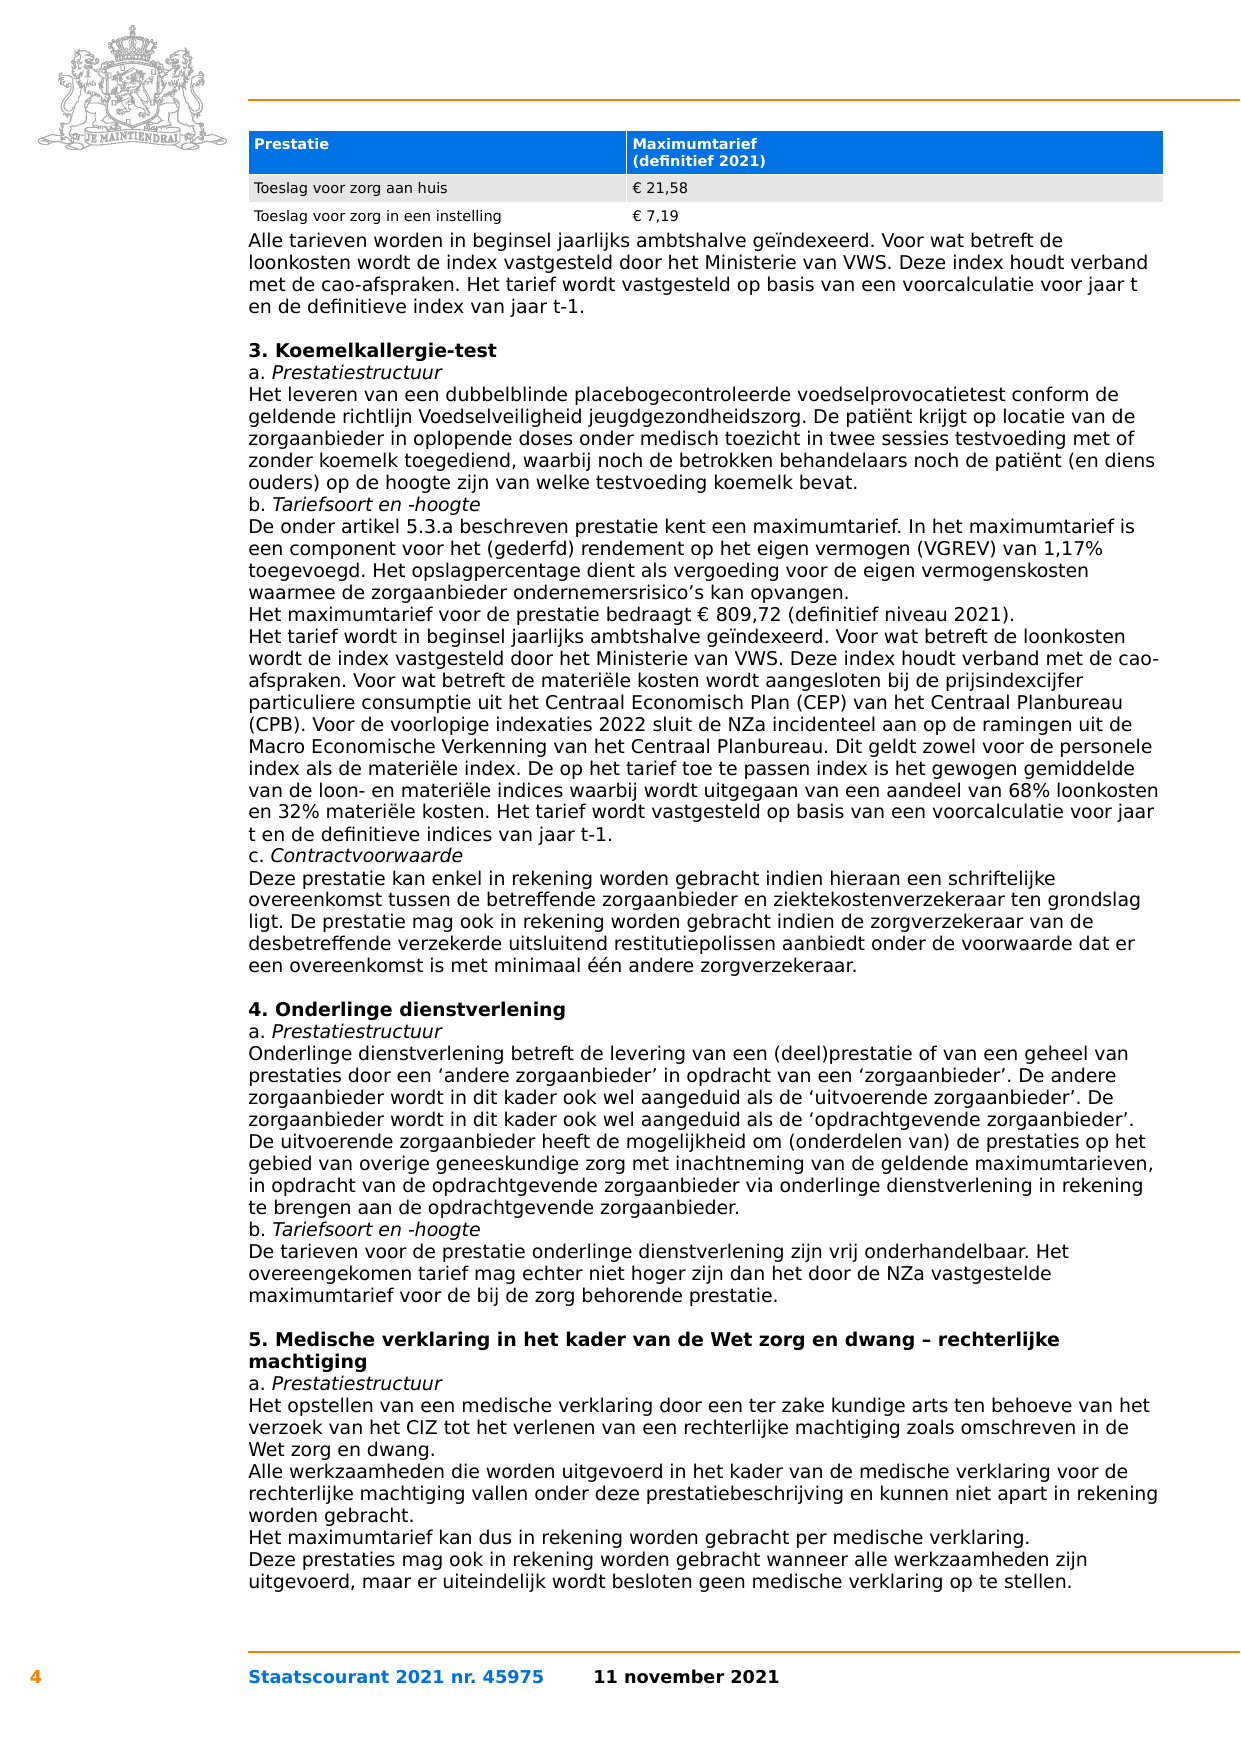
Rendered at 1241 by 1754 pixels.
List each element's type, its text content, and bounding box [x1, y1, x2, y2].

text Alle tarieven worden in beginsel jaarlijks ambtshalve geïndexeerd. Voor wat betreft de loonkosten wordt de index vastgesteld door het Ministerie van VWS. Deze index houdt verband met de cao-afspraken. Het tarief wordt vastgesteld op basis van een voorcalculatie voor jaar t en de definitieve index van jaar t-1. [248, 230, 1163, 318]
subtitle 4. Onderlinge dienstverlening [248, 999, 1163, 1021]
text De onder artikel 5.3.a beschreven prestatie kent een maximumtarief. In het maximumtarief is een component voor het (gederfd) rendement op het eigen vermogen (VGREV) van 1,17% toegevoegd. Het opslagpercentage dient als vergoeding voor de eigen vermogenskosten waarmee de zorgaanbieder ondernemersrisico’s kan opvangen. [248, 516, 1163, 604]
text Deze prestatie kan enkel in rekening worden gebracht indien hieraan een schriftelijke overeenkomst tussen de betreffende zorgaanbieder en ziektekostenverzekeraar ten grondslag ligt. De prestatie mag ook in rekening worden gebracht indien de zorgverzekeraar van de desbetreffende verzekerde uitsluitend restitutiepolissen aanbiedt onder de voorwaarde dat er een overeenkomst is met minimaal één andere zorgverzekeraar. [248, 867, 1163, 977]
text Het opstellen van een medische verklaring door een ter zake kundige arts ten behoeve van het verzoek van het CIZ tot het verlenen van een rechterlijke machtiging zoals omschreven in de Wet zorg en dwang. [248, 1395, 1163, 1461]
table_header Prestatie [249, 131, 626, 174]
text De tarieven voor de prestatie onderlinge dienstverlening zijn vrij onderhandelbaar. Het overeengekomen tarief mag echter niet hoger zijn dan het door de NZa vastgestelde maximumtarief voor de bij de zorg behorende prestatie. [248, 1241, 1163, 1307]
table_header Maximumtarief (definitief 2021) [627, 131, 1163, 174]
text Deze prestaties mag ook in rekening worden gebracht wanneer alle werkzaamheden zijn uitgevoerd, maar er uiteindelijk wordt besloten geen medische verklaring op te stellen. [248, 1548, 1163, 1592]
text c. Contractvoorwaarde [248, 845, 1163, 867]
text Onderlinge dienstverlening betreft de levering van een (deel)prestatie of van een geheel van prestaties door een ‘andere zorgaanbieder’ in opdracht van een ‘zorgaanbieder’. De andere zorgaanbieder wordt in dit kader ook wel aangeduid als de ‘uitvoerende zorgaanbieder’. De zorgaanbieder wordt in dit kader ook wel aangeduid als de ‘opdrachtgevende zorgaanbieder’. [248, 1043, 1163, 1131]
text De uitvoerende zorgaanbieder heeft de mogelijkheid om (onderdelen van) de prestaties op het gebied van overige geneeskundige zorg met inachtneming van de geldende maximumtarieven, in opdracht van de opdrachtgevende zorgaanbieder via onderlinge dienstverlening in rekening te brengen aan de opdrachtgevende zorgaanbieder. [248, 1131, 1163, 1219]
subtitle 3. Koemelkallergie-test [248, 340, 1163, 362]
table_cell Toeslag voor zorg in een instelling [249, 203, 626, 229]
text Het tarief wordt in beginsel jaarlijks ambtshalve geïndexeerd. Voor wat betreft de loonkosten wordt de index vastgesteld door het Ministerie van VWS. Deze index houdt verband met de cao-afspraken. Voor wat betreft de materiële kosten wordt aangesloten bij de prijsindexcijfer particuliere consumptie uit het Centraal Economisch Plan (CEP) van het Centraal Planbureau (CPB). Voor de voorlopige indexaties 2022 sluit de NZa incidenteel aan op de ramingen uit de Macro Economische Verkenning van het Centraal Planbureau. Dit geldt zowel voor de personele index als de materiële index. De op het tarief toe te passen index is het gewogen gemiddelde van de loon- en materiële indices waarbij wordt uitgegaan van een aandeel van 68% loonkosten en 32% materiële kosten. Het tarief wordt vastgesteld op basis van een voorcalculatie voor jaar t en de definitieve indices van jaar t-1. [248, 626, 1163, 845]
text a. Prestatiestructuur [248, 1373, 1163, 1395]
text b. Tariefsoort en -hoogte [248, 1219, 1163, 1241]
table_cell € 21,58 [627, 175, 1163, 202]
text a. Prestatiestructuur [248, 362, 1163, 384]
subtitle 5. Medische verklaring in het kader van de Wet zorg en dwang – rechterlijke machtiging [248, 1329, 1163, 1373]
table_cell € 7,19 [627, 203, 1163, 229]
text Het maximumtarief voor de prestatie bedraagt € 809,72 (definitief niveau 2021). [248, 604, 1163, 626]
table_cell Toeslag voor zorg aan huis [249, 175, 626, 202]
text Het maximumtarief kan dus in rekening worden gebracht per medische verklaring. [248, 1527, 1163, 1548]
text Alle werkzaamheden die worden uitgevoerd in het kader van de medische verklaring voor de rechterlijke machtiging vallen onder deze prestatiebeschrijving en kunnen niet apart in rekening worden gebracht. [248, 1461, 1163, 1527]
text b. Tariefsoort en -hoogte [248, 494, 1163, 516]
picture [38, 25, 227, 150]
text a. Prestatiestructuur [248, 1021, 1163, 1043]
text Het leveren van een dubbelblinde placebogecontroleerde voedselprovocatietest conform de geldende richtlijn Voedselveiligheid jeugdgezondheidszorg. De patiënt krijgt op locatie van de zorgaanbieder in oplopende doses onder medisch toezicht in twee sessies testvoeding met of zonder koemelk toegediend, waarbij noch de betrokken behandelaars noch de patiënt (en diens ouders) op de hoogte zijn van welke testvoeding koemelk bevat. [248, 384, 1163, 494]
